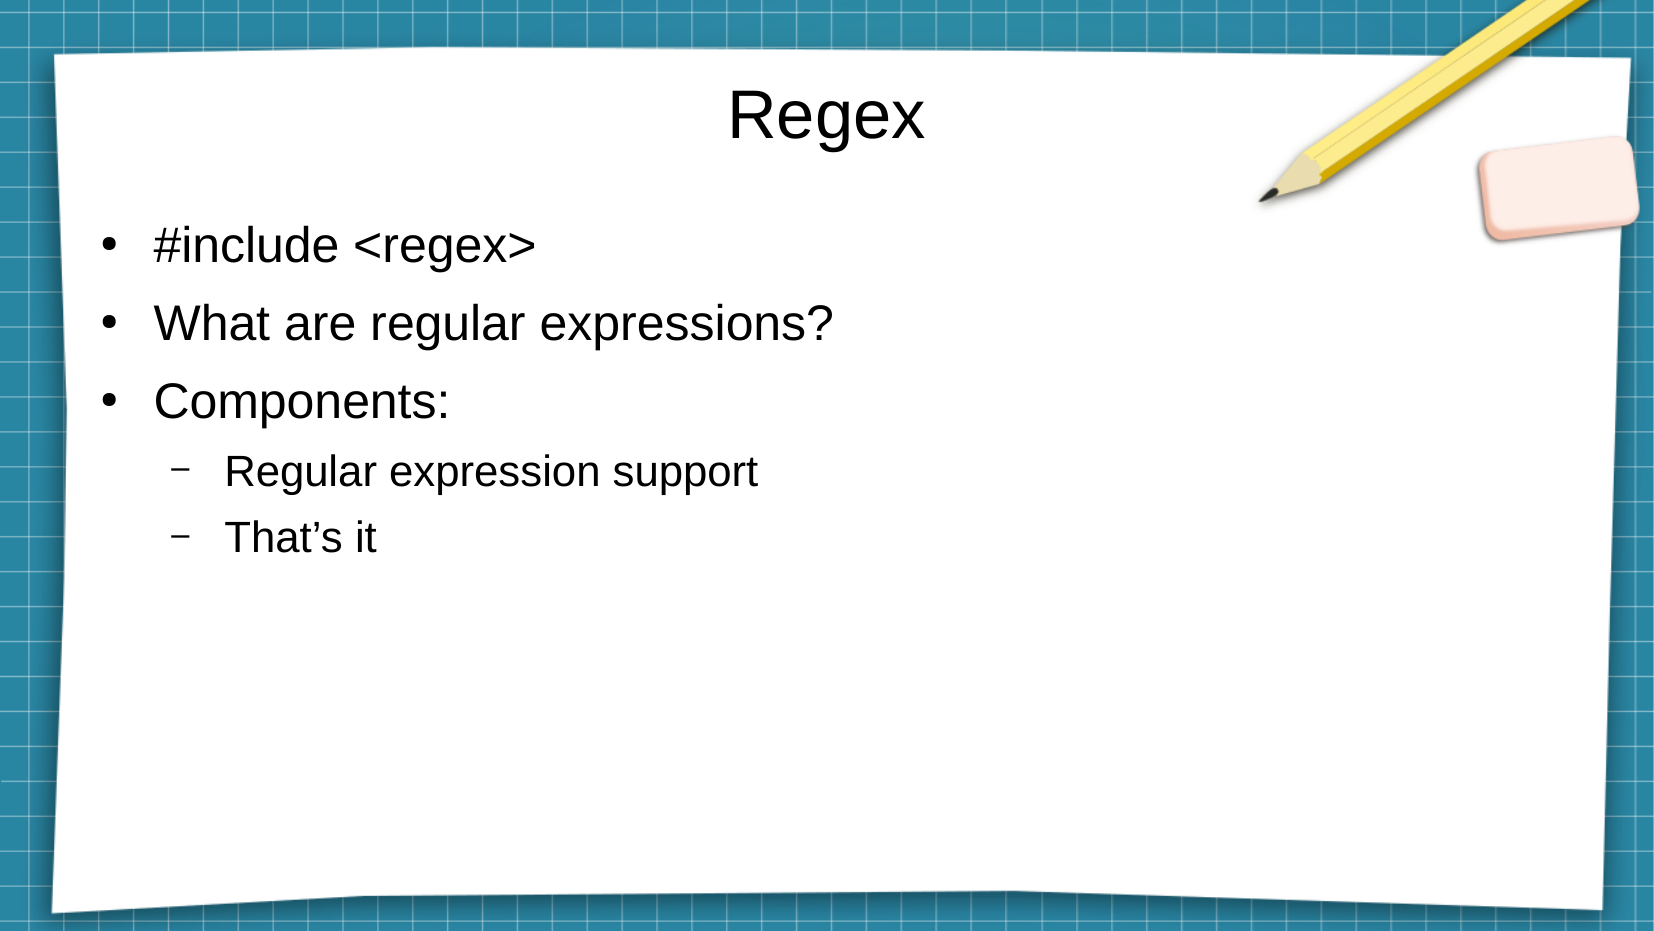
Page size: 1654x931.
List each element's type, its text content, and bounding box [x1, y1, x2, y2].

list #include <regex> What are regular expressions? Components: Regular expression support That’s it [82, 217, 1571, 758]
picture [0, 0, 1654, 931]
title Regex [82, 37, 1571, 193]
